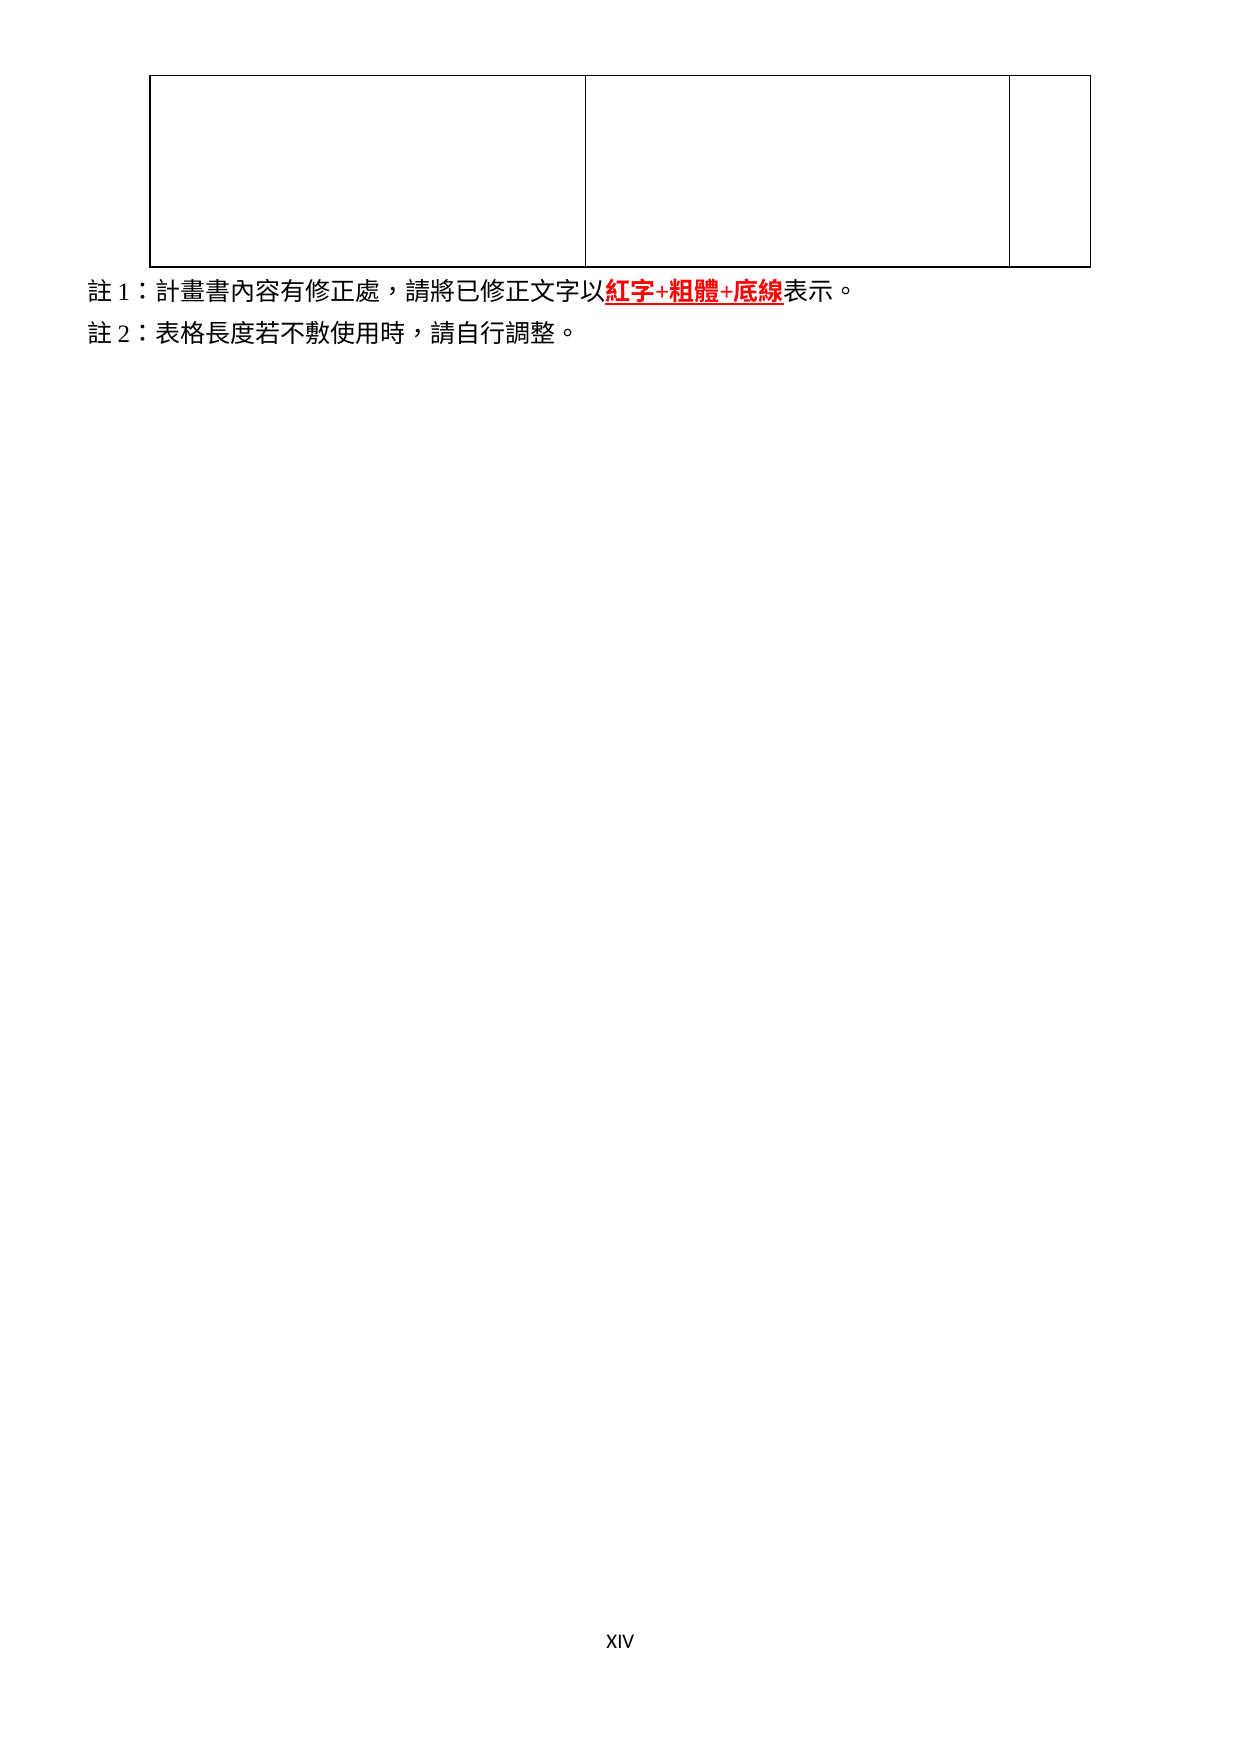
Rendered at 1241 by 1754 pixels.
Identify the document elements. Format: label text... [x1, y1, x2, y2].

text 註1：計畫書內容有修正處，請將已修正文字以紅字+粗體+底線表示。 [75, 267, 1165, 309]
table_cell [1010, 76, 1090, 266]
text 註2：表格長度若不敷使用時，請自行調整。 [75, 309, 1165, 351]
table_cell [151, 76, 585, 266]
table_cell [586, 76, 1009, 266]
